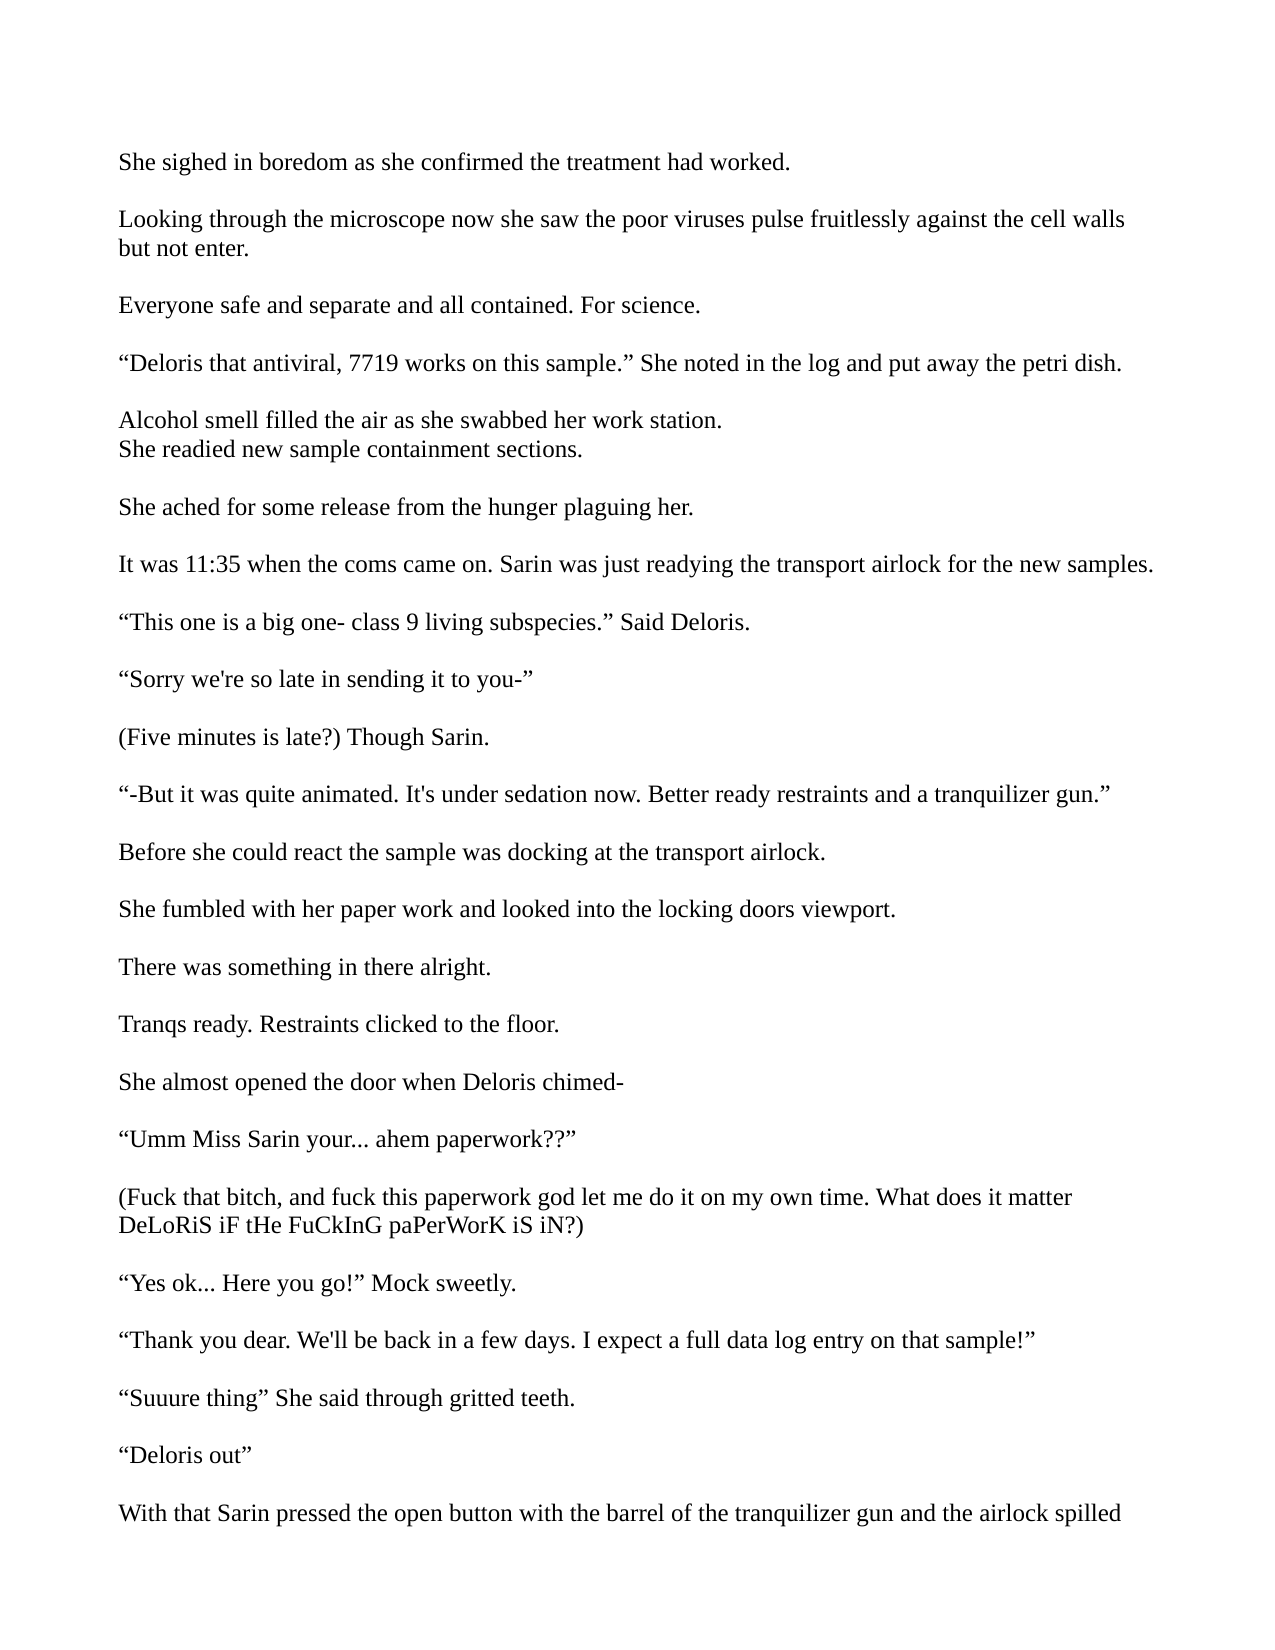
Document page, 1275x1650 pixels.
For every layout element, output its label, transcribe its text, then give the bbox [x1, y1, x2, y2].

text She sighed in boredom as she confirmed the treatment had worked. [118, 147, 1157, 176]
text “Sorry we're so late in sending it to you-” (Five minutes is late?) Though Sarin. [118, 636, 1157, 751]
text “Thank you dear. We'll be back in a few days. I expect a full data log entry on that sample!” [118, 1326, 1157, 1354]
text She readied new sample containment sections. [118, 434, 1157, 463]
text (Fuck that bitch, and fuck this paperwork god let me do it on my own time. What does it matter DeLoRiS iF tHe FuCkInG paPerWorK iS iN?) [118, 1182, 1157, 1239]
text Tranqs ready. Restraints clicked to the floor. She almost opened the door when Deloris chimed- [118, 1009, 1157, 1096]
text Everyone safe and separate and all contained. For science. [118, 291, 1157, 319]
text She ached for some release from the hunger plaguing her. [118, 492, 1157, 521]
text Looking through the microscope now she saw the poor viruses pulse fruitlessly against the cell walls but not enter. [118, 204, 1157, 262]
text “Suuure thing” She said through gritted teeth. “Deloris out” With that Sarin pressed the open button with the barrel of the tranquilizer gun and the airlock spilled [118, 1383, 1157, 1527]
text “Deloris that antiviral, 7719 works on this sample.” She noted in the log and put away the petri dish. [118, 348, 1157, 377]
text She fumbled with her paper work and looked into the locking doors viewport. There was something in there alright. [118, 894, 1157, 981]
text “Umm Miss Sarin your... ahem paperwork??” [118, 1096, 1157, 1153]
text Before she could react the sample was docking at the transport airlock. [118, 837, 1157, 866]
text “Yes ok... Here you go!” Mock sweetly. [118, 1268, 1157, 1297]
text “-But it was quite animated. It's under sedation now. Better ready restraints and a tranquilizer gun.” [118, 779, 1157, 808]
text It was 11:35 when the coms came on. Sarin was just readying the transport airlock for the new samples. “This one is a big one- class 9 living subspecies.” Said Deloris. [118, 549, 1157, 636]
text Alcohol smell filled the air as she swabbed her work station. [118, 406, 1157, 434]
